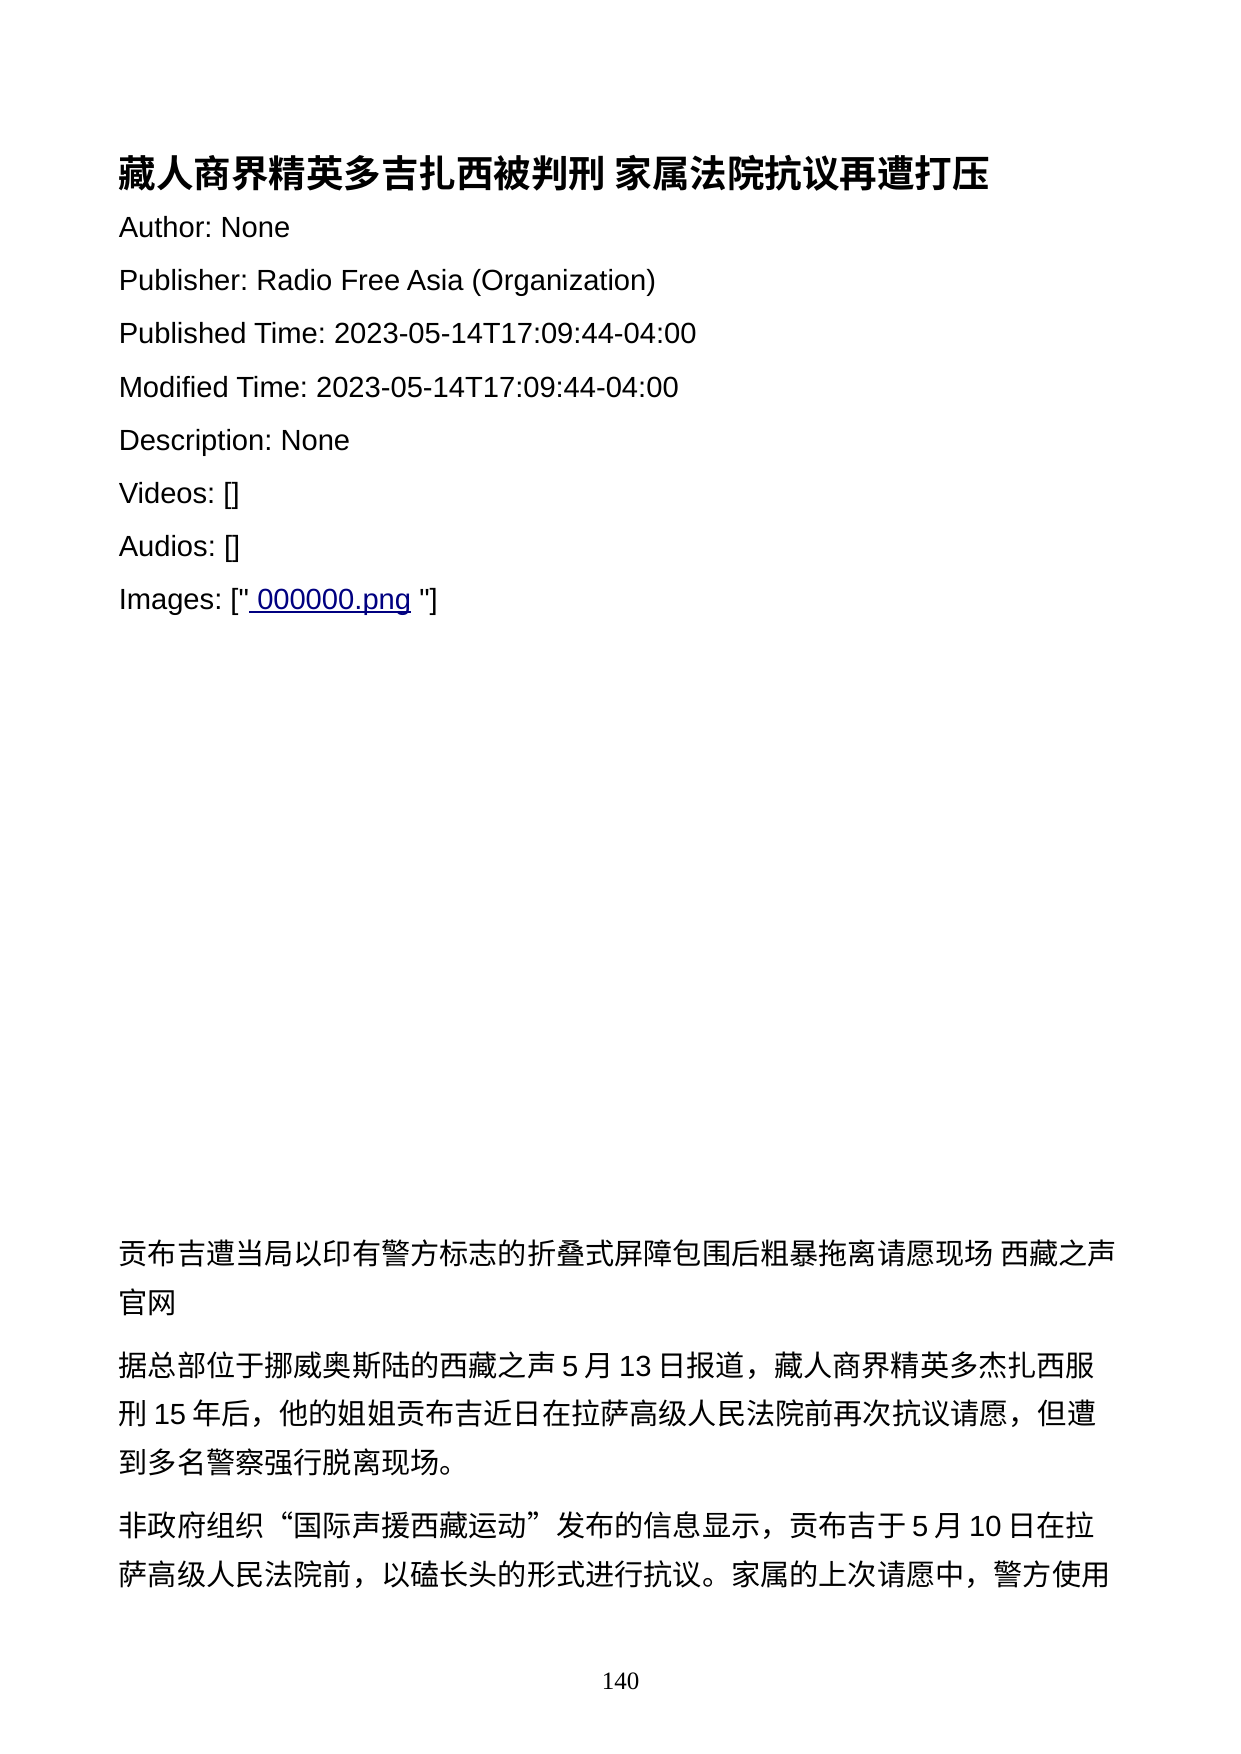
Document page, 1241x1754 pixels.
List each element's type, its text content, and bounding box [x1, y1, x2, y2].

text Publisher: Radio Free Asia (Organization) [118, 263, 1122, 297]
text Modified Time: 2023-05-14T17:09:44-04:00 [118, 370, 1122, 403]
text Description: None [118, 423, 1122, 456]
text 非政府组织“国际声援西藏运动”发布的信息显示，贡布吉于5月10日在拉萨高级人民法院前，以磕长头的形式进行抗议。家属的上次请愿中，警方使用 [118, 1502, 1122, 1593]
text 贡布吉遭当局以印有警方标志的折叠式屏障包围后粗暴拖离请愿现场 西藏之声官网 [118, 635, 1122, 1321]
text Author: None [118, 210, 1122, 244]
text Images: [" 000000.png "] [118, 582, 1122, 616]
subtitle 藏人商界精英多吉扎西被判刑 家属法院抗议再遭打压 [118, 143, 1122, 198]
text Audios: [] [118, 529, 1122, 563]
text Published Time: 2023-05-14T17:09:44-04:00 [118, 317, 1122, 350]
text Videos: [] [118, 476, 1122, 509]
text 据总部位于挪威奥斯陆的西藏之声5月13日报道，藏人商界精英多杰扎西服刑15年后，他的姐姐贡布吉近日在拉萨高级人民法院前再次抗议请愿，但遭到多名警察强行脱离现场。 [118, 1342, 1122, 1482]
